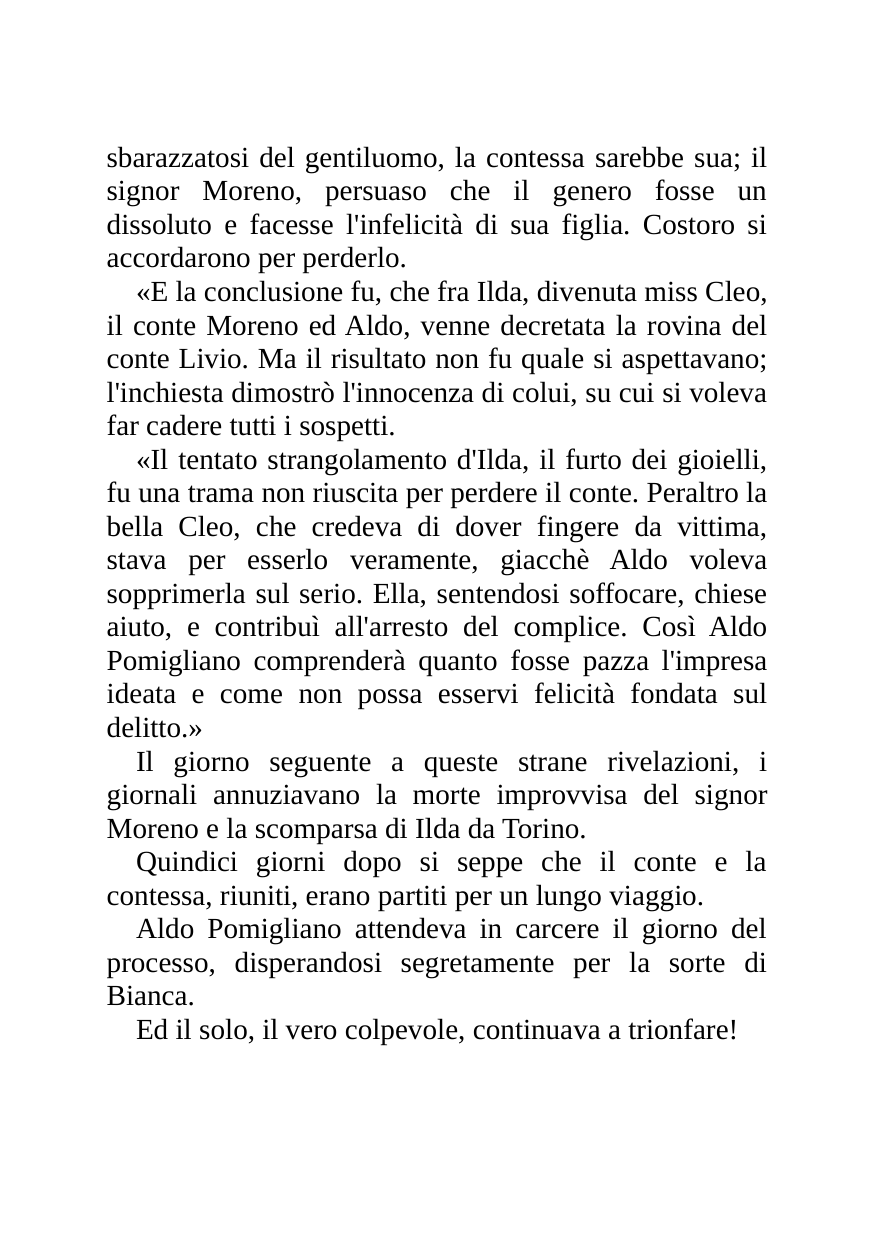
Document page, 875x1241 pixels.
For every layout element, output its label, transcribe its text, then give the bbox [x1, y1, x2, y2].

text «E la conclusione fu, che fra Ilda, divenuta miss Cleo, il conte Moreno ed Aldo, venne decretata la rovina del conte Livio. Ma il risultato non fu quale si aspettavano; l'inchiesta dimostrò l'innocenza di colui, su cui si voleva far cadere tutti i sospetti. [106, 274, 768, 442]
text Ed il solo, il vero colpevole, continuava a trionfare! [106, 1012, 768, 1046]
text sbarazzatosi del gentiluomo, la contessa sarebbe sua; il signor Moreno, persuaso che il genero fosse un dissoluto e facesse l'infelicità di sua figlia. Costoro si accordarono per perderlo. [106, 140, 768, 274]
text Il giorno seguente a queste strane rivelazioni, i giornali annuziavano la morte improvvisa del signor Moreno e la scomparsa di Ilda da Torino. [106, 744, 768, 844]
text Aldo Pomigliano attendeva in carcere il giorno del processo, disperandosi segretamente per la sorte di Bianca. [106, 911, 768, 1012]
text «Il tentato strangolamento d'Ilda, il furto dei gioielli, fu una trama non riuscita per perdere il conte. Peraltro la bella Cleo, che credeva di dover fingere da vittima, stava per esserlo veramente, giacchè Aldo voleva sopprimerla sul serio. Ella, sentendosi soffocare, chiese aiuto, e contribuì all'arresto del complice. Così Aldo Pomigliano comprenderà quanto fosse pazza l'impresa ideata e come non possa esservi felicità fondata sul delitto.» [106, 442, 768, 744]
text Quindici giorni dopo si seppe che il conte e la contessa, riuniti, erano partiti per un lungo viaggio. [106, 844, 768, 911]
